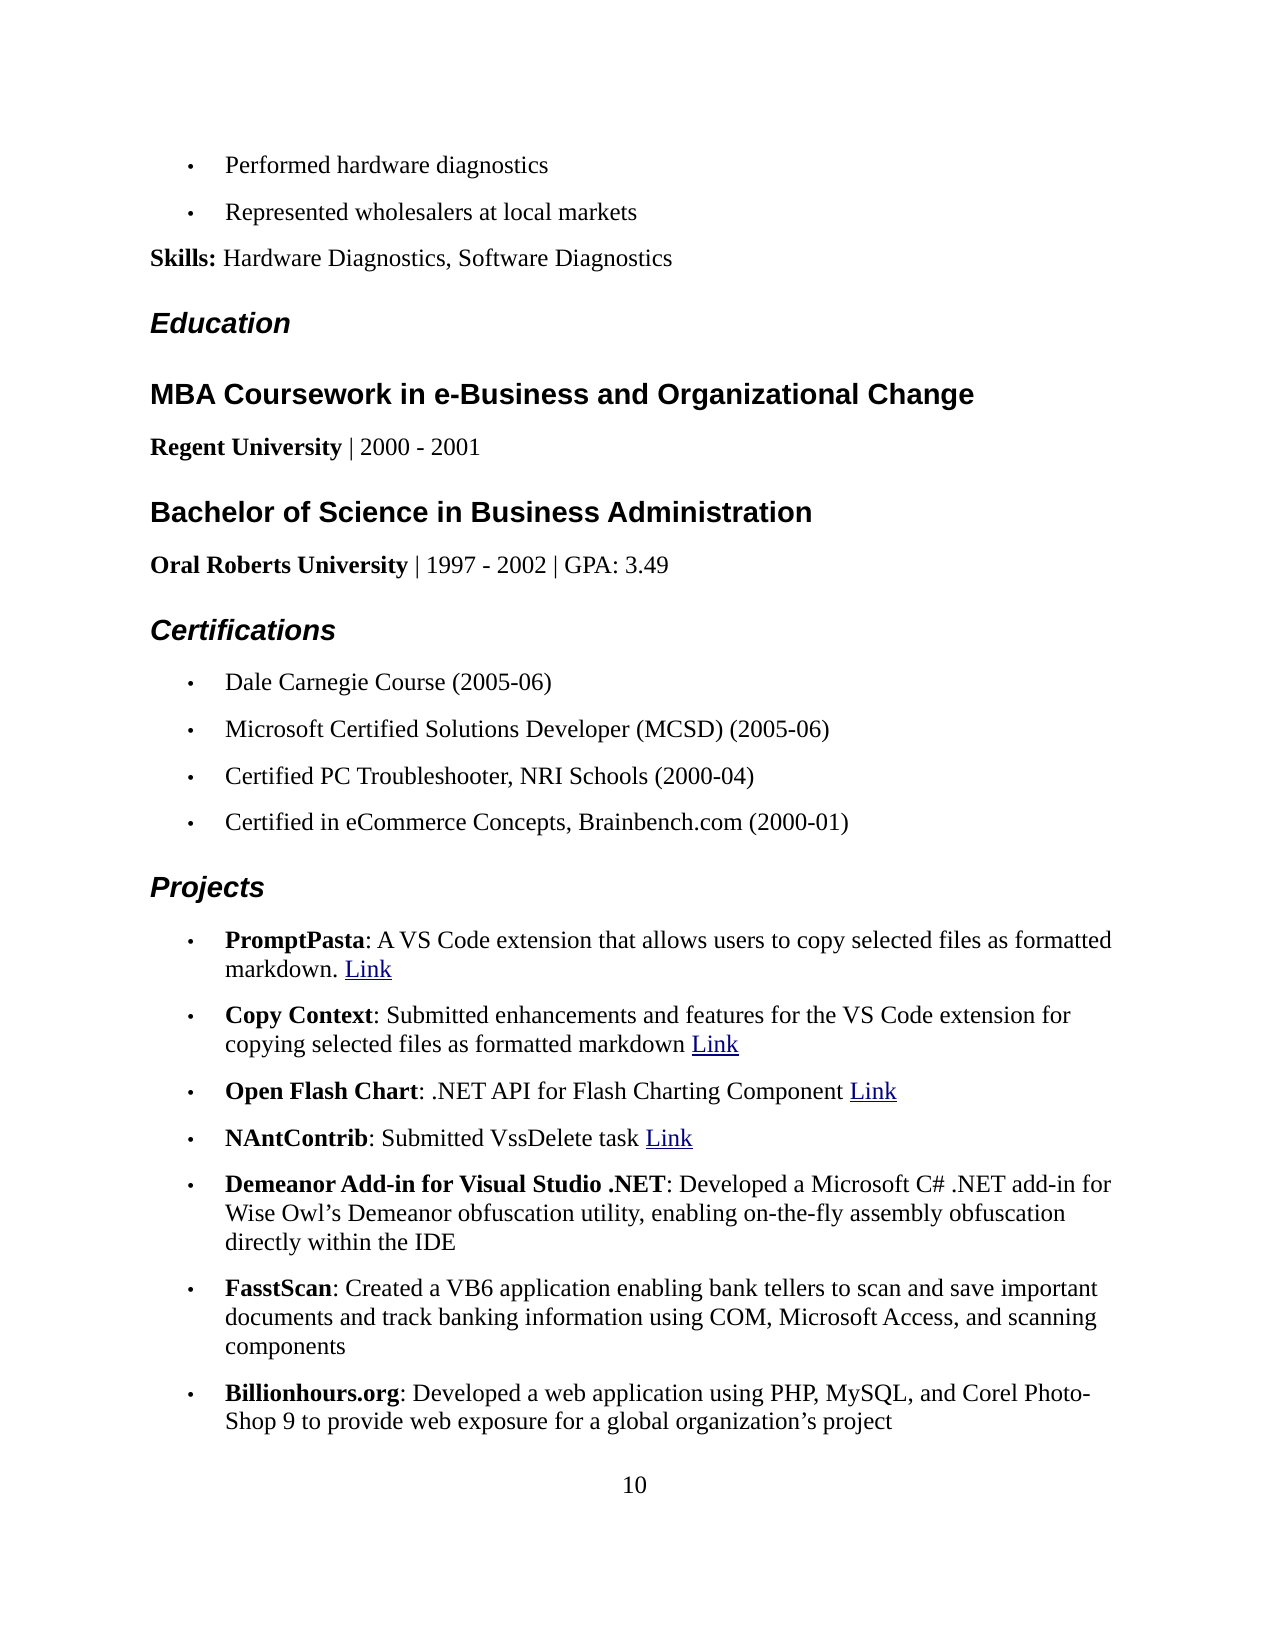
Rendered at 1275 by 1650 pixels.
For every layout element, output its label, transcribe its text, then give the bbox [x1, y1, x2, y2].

list Billionhours.org: Developed a web application using PHP, MySQL, and Corel Photo-Shop 9 to provide web exposure for a global organization’s project [187, 1378, 1125, 1435]
subtitle MBA Coursework in e-Business and Organizational Change [150, 377, 1125, 411]
list Performed hardware diagnostics [187, 150, 1125, 179]
list NAntContrib: Submitted VssDelete task Link [187, 1123, 1125, 1151]
text Skills: Hardware Diagnostics, Software Diagnostics [150, 243, 1125, 272]
list FasstScan: Created a VB6 application enabling bank tellers to scan and save important documents and track banking information using COM, Microsoft Access, and scanning components [187, 1273, 1125, 1360]
list Demeanor Add-in for Visual Studio .NET: Developed a Microsoft C# .NET add-in for Wise Owl’s Demeanor obfuscation utility, enabling on-the-fly assembly obfuscation directly within the IDE [187, 1169, 1125, 1256]
subtitle Bachelor of Science in Business Administration [150, 495, 1125, 528]
subtitle Education [150, 306, 1125, 339]
list Represented wholesalers at local markets [187, 197, 1125, 225]
list Open Flash Chart: .NET API for Flash Charting Component Link [187, 1076, 1125, 1105]
subtitle Certifications [150, 612, 1125, 646]
list Certified in eCommerce Concepts, Brainbench.com (2000-01) [187, 807, 1125, 836]
list Copy Context: Submitted enhancements and features for the VS Code extension for copying selected files as formatted markdown Link [187, 1001, 1125, 1058]
list Certified PC Troubleshooter, NRI Schools (2000-04) [187, 761, 1125, 789]
list PromptPasta: A VS Code extension that allows users to copy selected files as formatted markdown. Link [187, 925, 1125, 983]
subtitle Projects [150, 870, 1125, 904]
text Oral Roberts University | 1997 - 2002 | GPA: 3.49 [150, 550, 1125, 578]
text Regent University | 2000 - 2001 [150, 432, 1125, 461]
list Microsoft Certified Solutions Developer (MCSD) (2005-06) [187, 714, 1125, 743]
list Dale Carnegie Course (2005-06) [187, 667, 1125, 696]
